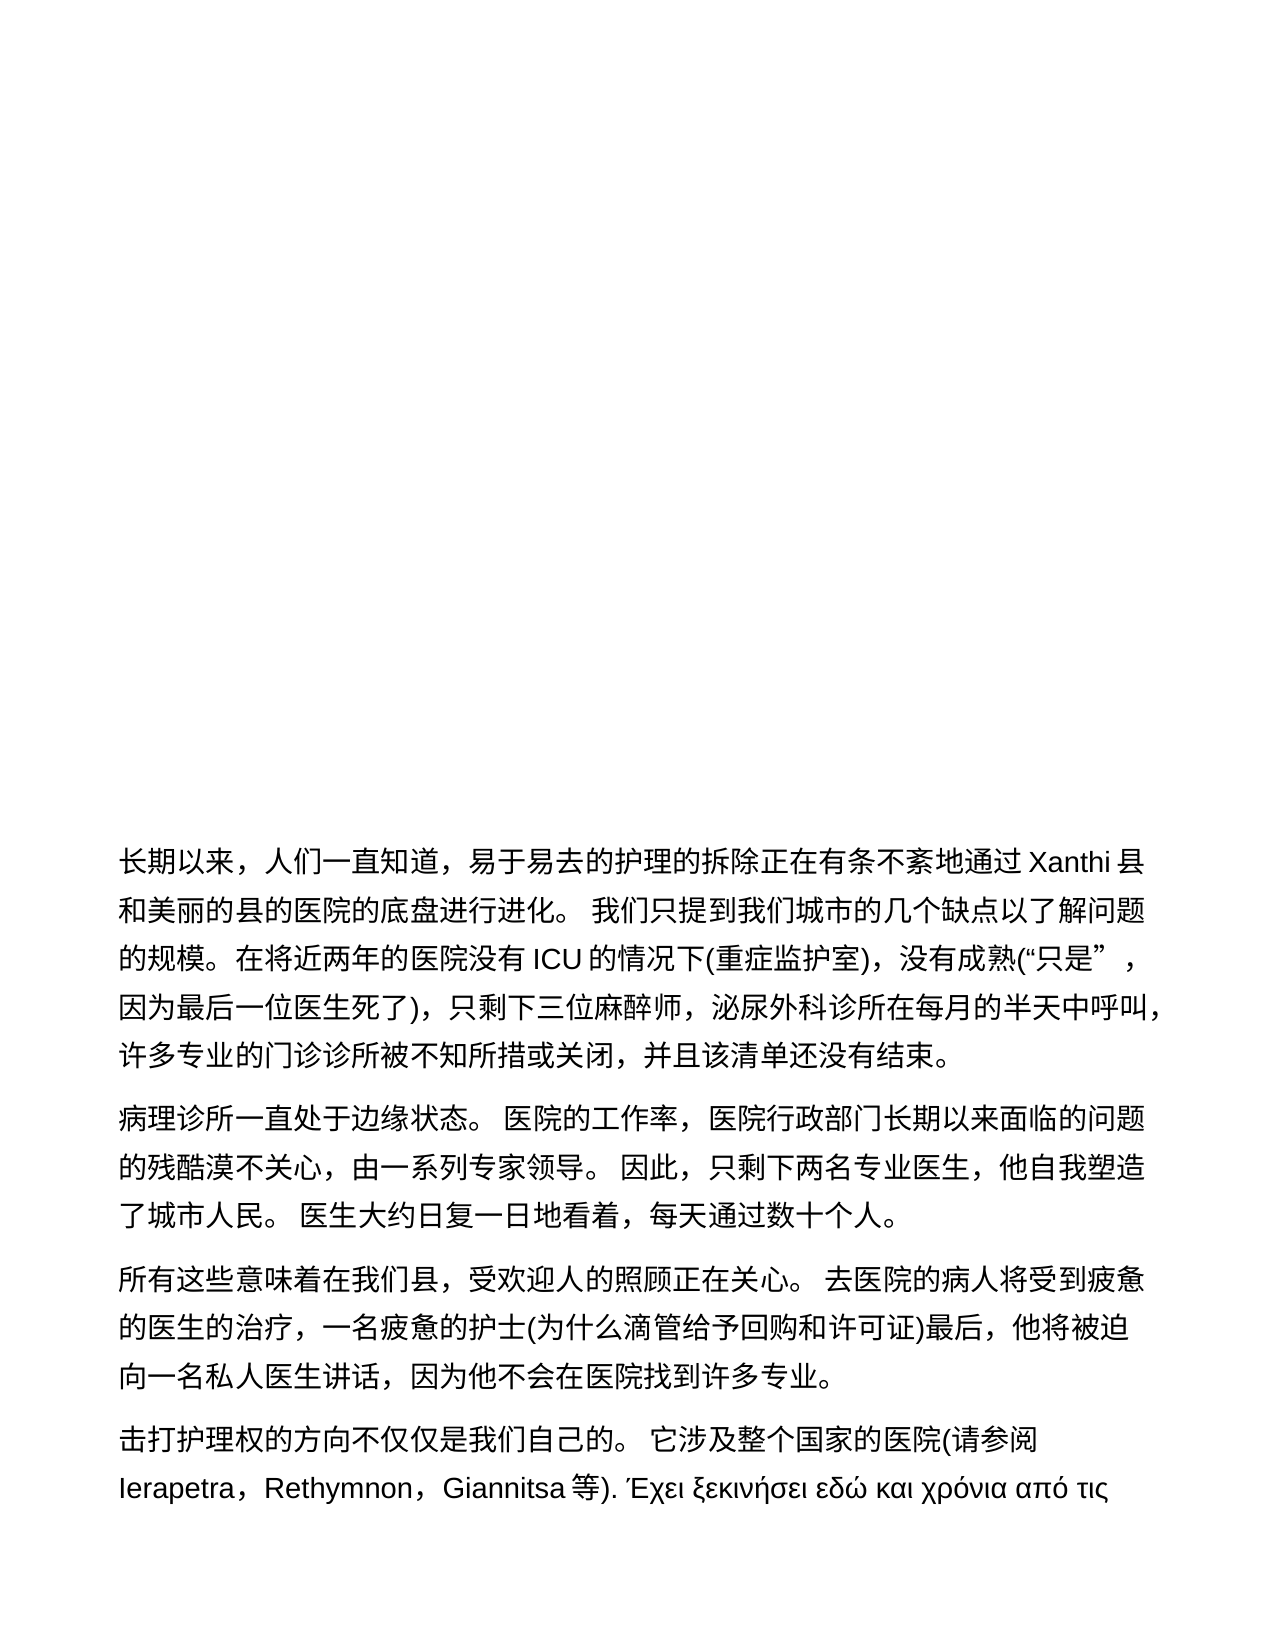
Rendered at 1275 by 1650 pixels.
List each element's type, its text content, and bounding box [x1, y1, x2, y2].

text 所有这些意味着在我们县，受欢迎人的照顾正在关心。 去医院的病人将受到疲惫的医生的治疗，一名疲惫的护士(为什么滴管给予回购和许可证)最后，他将被迫向一名私人医生讲话，因为他不会在医院找到许多专业。 [118, 1256, 1157, 1395]
text 长期以来，人们一直知道，易于易去的护理的拆除正在有条不紊地通过Xanthi县和美丽的县的医院的底盘进行进化。 我们只提到我们城市的几个缺点以了解问题的规模。在将近两年的医院没有ICU的情况下(重症监护室)，没有成熟(“只是”，因为最后一位医生死了)，只剩下三位麻醉师，泌尿外科诊所在每月的半天中呼叫，许多专业的门诊诊所被不知所措或关闭，并且该清单还没有结束。 [118, 118, 1157, 1075]
text 击打护理权的方向不仅仅是我们自己的。 它涉及整个国家的医院(请参阅Ierapetra，Rethymnon，Giannitsa等). Έχει ξεκινήσει εδώ και χρόνια από τις [118, 1416, 1157, 1507]
text 病理诊所一直处于边缘状态。 医院的工作率，医院行政部门长期以来面临的问题的残酷漠不关心，由一系列专家领导。 因此，只剩下两名专业医生，他自我塑造了城市人民。 医生大约日复一日地看着，每天通过数十个人。 [118, 1096, 1157, 1235]
